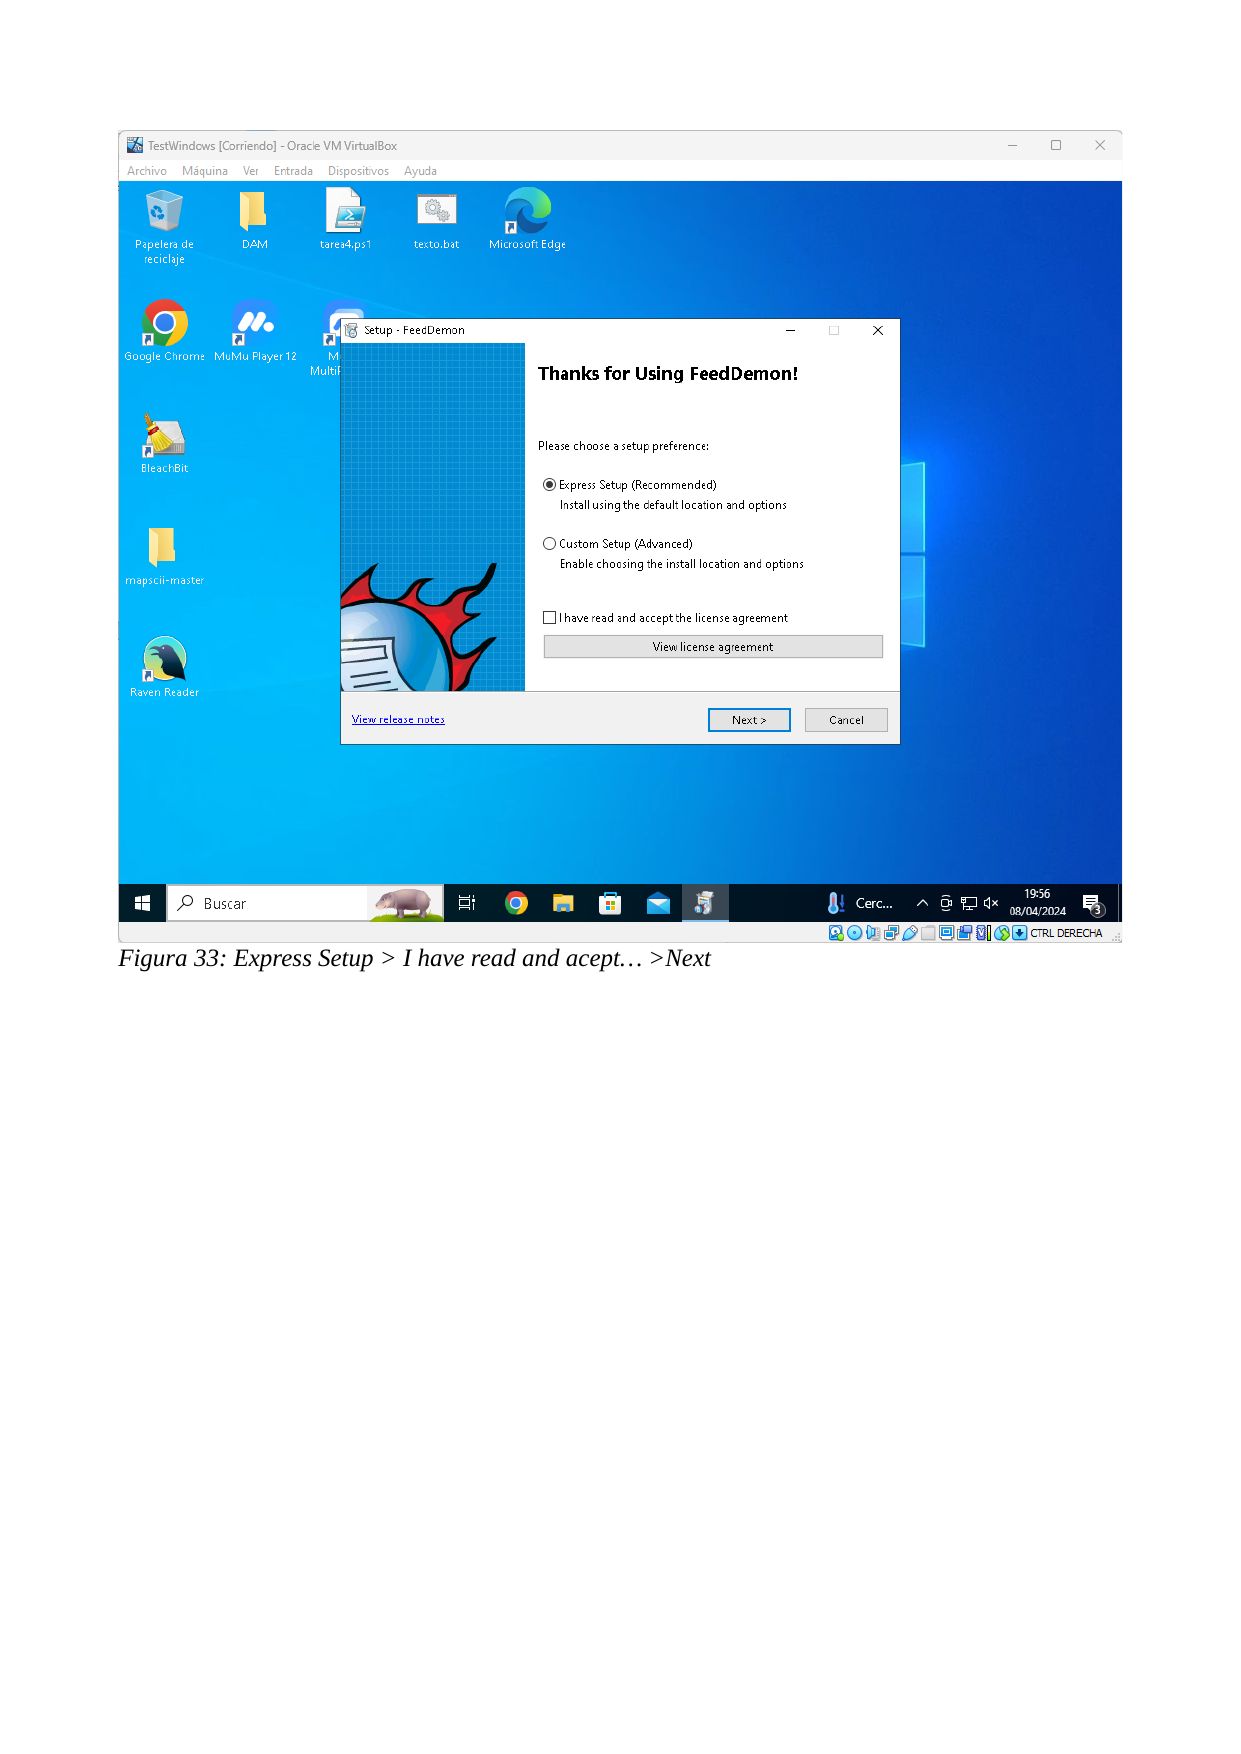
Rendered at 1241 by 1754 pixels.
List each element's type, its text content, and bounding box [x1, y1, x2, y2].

picture [150, 529, 174, 565]
picture [118, 130, 1123, 943]
picture [143, 637, 186, 681]
picture [143, 414, 184, 457]
picture [143, 300, 187, 345]
picture [241, 193, 265, 229]
text Figura 33: Express Setup > I have read and acept… >Next [118, 943, 1122, 971]
picture [233, 300, 278, 345]
picture [147, 191, 182, 230]
